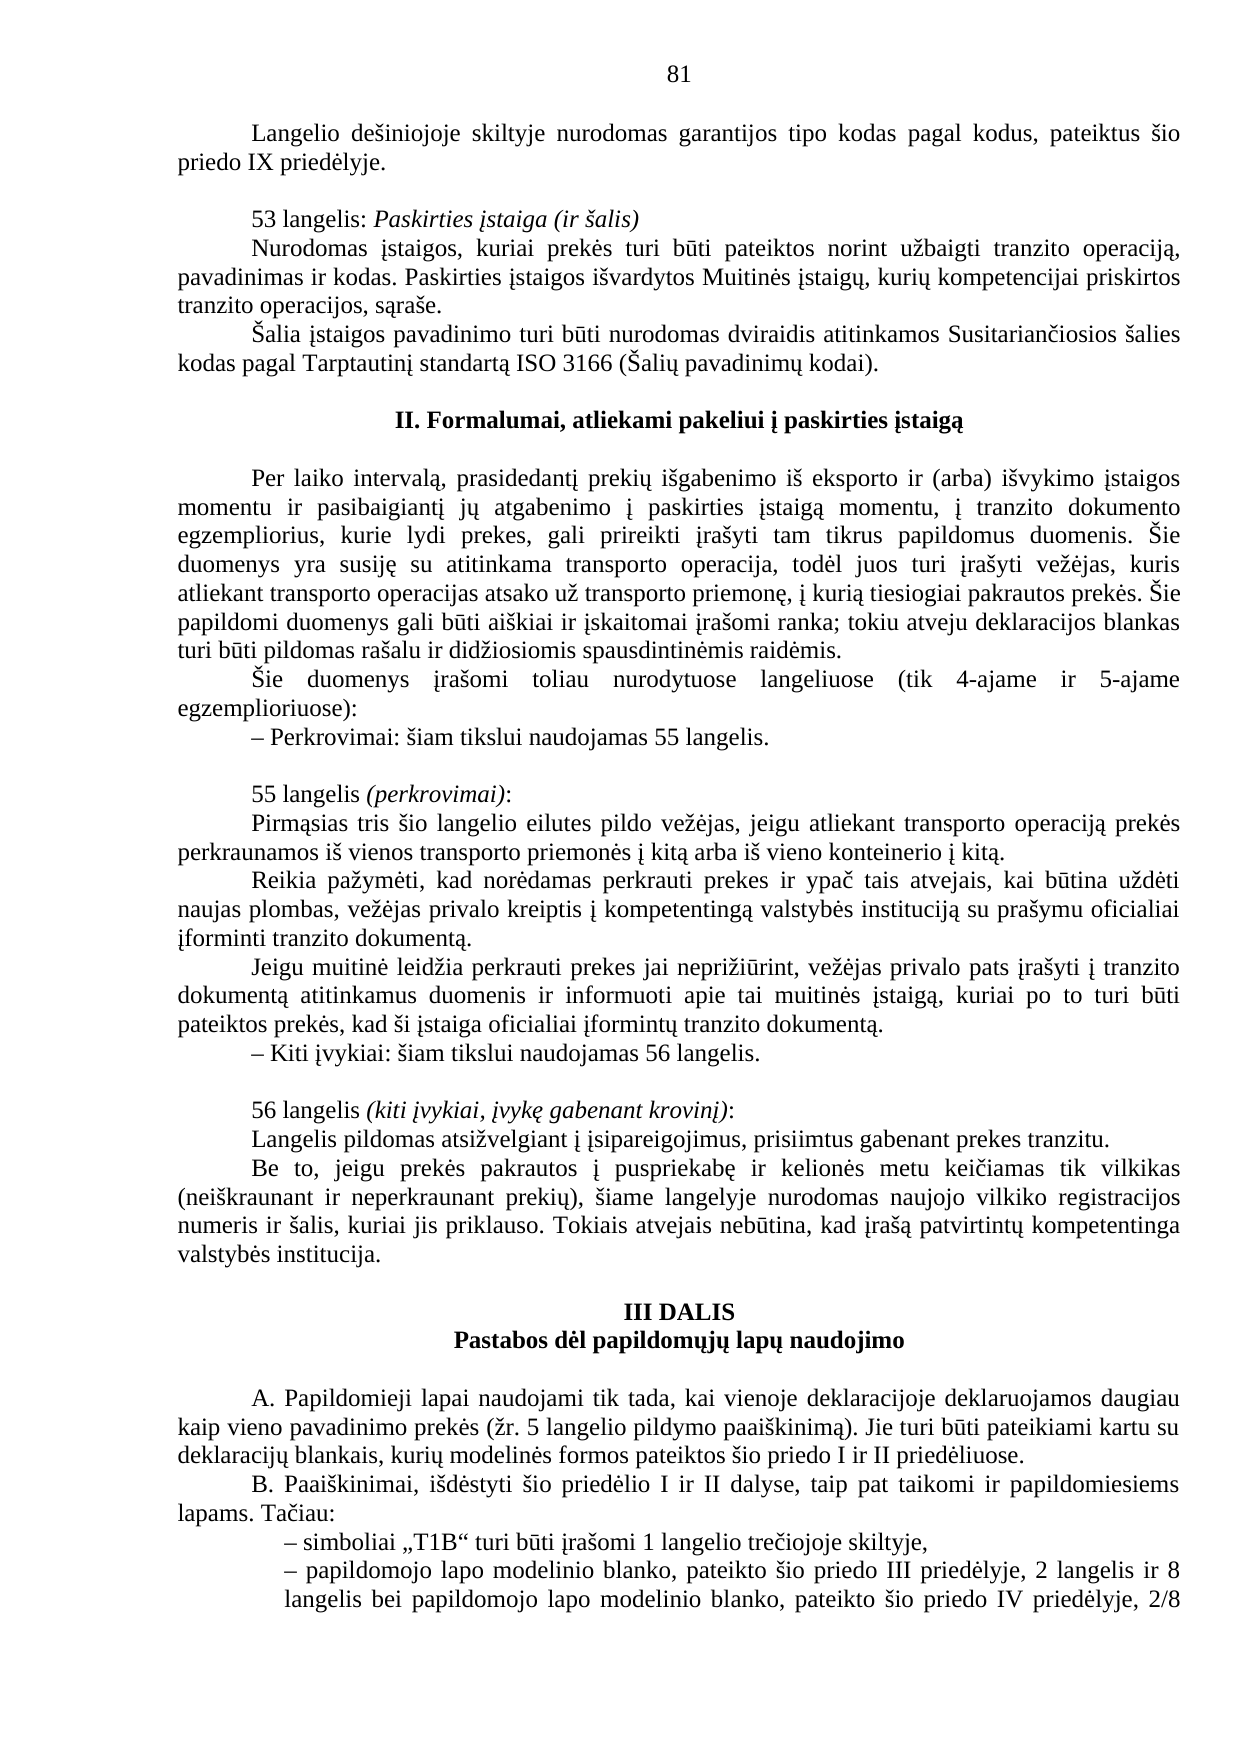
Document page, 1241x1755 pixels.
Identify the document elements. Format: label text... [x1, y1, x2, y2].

text Šalia įstaigos pavadinimo turi būti nurodomas dviraidis atitinkamos Susitariančiosios šalies kodas pagal Tarptautinį standartą ISO 3166 (Šalių pavadinimų kodai). [177, 319, 1181, 377]
text 53 langelis: Paskirties įstaiga (ir šalis) [177, 204, 1181, 233]
text II. Formalumai, atliekami pakeliui į paskirties įstaigą [177, 406, 1181, 434]
text Nurodomas įstaigos, kuriai prekės turi būti pateiktos norint užbaigti tranzito operaciją, pavadinimas ir kodas. Paskirties įstaigos išvardytos Muitinės įstaigų, kurių kompetencijai priskirtos tranzito operacijos, sąraše. [177, 233, 1181, 319]
text Pastabos dėl papildomųjų lapų naudojimo [177, 1326, 1181, 1354]
text – Perkrovimai: šiam tikslui naudojamas 55 langelis. [177, 722, 1181, 751]
text – Kiti įvykiai: šiam tikslui naudojamas 56 langelis. [177, 1038, 1181, 1067]
text III DALIS [177, 1297, 1181, 1326]
text A. Papildomieji lapai naudojami tik tada, kai vienoje deklaracijoje deklaruojamos daugiau kaip vieno pavadinimo prekės (žr. 5 langelio pildymo paaiškinimą). Jie turi būti pateikiami kartu su deklaracijų blankais, kurių modelinės formos pateiktos šio priedo I ir II priedėliuose. [177, 1383, 1181, 1469]
text Langelio dešiniojoje skiltyje nurodomas garantijos tipo kodas pagal kodus, pateiktus šio priedo IX priedėlyje. [177, 118, 1181, 176]
text B. Paaiškinimai, išdėstyti šio priedėlio I ir II dalyse, taip pat taikomi ir papildomiesiems lapams. Tačiau: [177, 1469, 1181, 1527]
text Be to, jeigu prekės pakrautos į puspriekabę ir kelionės metu keičiamas tik vilkikas (neiškraunant ir neperkraunant prekių), šiame langelyje nurodomas naujojo vilkiko registracijos numeris ir šalis, kuriai jis priklauso. Tokiais atvejais nebūtina, kad įrašą patvirtintų kompetentinga valstybės institucija. [177, 1153, 1181, 1268]
text Per laiko intervalą, prasidedantį prekių išgabenimo iš eksporto ir (arba) išvykimo įstaigos momentu ir pasibaigiantį jų atgabenimo į paskirties įstaigą momentu, į tranzito dokumento egzempliorius, kurie lydi prekes, gali prireikti įrašyti tam tikrus papildomus duomenis. Šie duomenys yra susiję su atitinkama transporto operacija, todėl juos turi įrašyti vežėjas, kuris atliekant transporto operacijas atsako už transporto priemonę, į kurią tiesiogiai pakrautos prekės. Šie papildomi duomenys gali būti aiškiai ir įskaitomai įrašomi ranka; tokiu atveju deklaracijos blankas turi būti pildomas rašalu ir didžiosiomis spausdintinėmis raidėmis. [177, 463, 1181, 664]
text – papildomojo lapo modelinio blanko, pateikto šio priedo III priedėlyje, 2 langelis ir 8 langelis bei papildomojo lapo modelinio blanko, pateikto šio priedo IV priedėlyje, 2/8 [284, 1556, 1181, 1613]
text Jeigu muitinė leidžia perkrauti prekes jai neprižiūrint, vežėjas privalo pats įrašyti į tranzito dokumentą atitinkamus duomenis ir informuoti apie tai muitinės įstaigą, kuriai po to turi būti pateiktos prekės, kad ši įstaiga oficialiai įformintų tranzito dokumentą. [177, 952, 1181, 1038]
text – simboliai „T1B“ turi būti įrašomi 1 langelio trečiojoje skiltyje, [284, 1527, 1181, 1556]
text Langelis pildomas atsižvelgiant į įsipareigojimus, prisiimtus gabenant prekes tranzitu. [177, 1124, 1181, 1153]
text Reikia pažymėti, kad norėdamas perkrauti prekes ir ypač tais atvejais, kai būtina uždėti naujas plombas, vežėjas privalo kreiptis į kompetentingą valstybės instituciją su prašymu oficialiai įforminti tranzito dokumentą. [177, 866, 1181, 952]
text 55 langelis (perkrovimai): [177, 779, 1181, 808]
text Pirmąsias tris šio langelio eilutes pildo vežėjas, jeigu atliekant transporto operaciją prekės perkraunamos iš vienos transporto priemonės į kitą arba iš vieno konteinerio į kitą. [177, 808, 1181, 866]
text 56 langelis (kiti įvykiai, įvykę gabenant krovinį): [177, 1096, 1181, 1124]
text Šie duomenys įrašomi toliau nurodytuose langeliuose (tik 4-ajame ir 5-ajame egzemplioriuose): [177, 664, 1181, 722]
